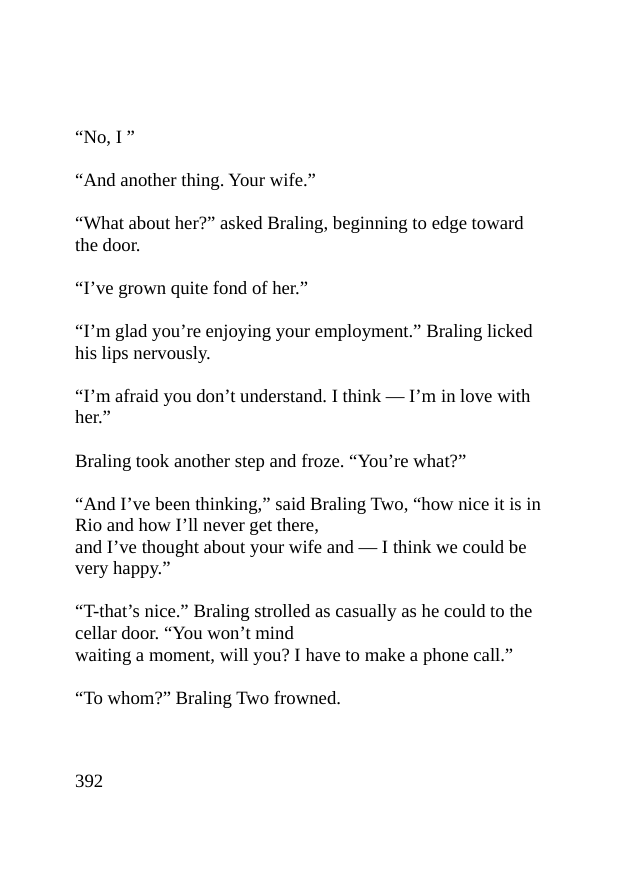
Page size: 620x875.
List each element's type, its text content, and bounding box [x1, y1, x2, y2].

text “No, I ” “And another thing. Your wife.” “What about her?” asked Braling, beginning to edge toward the door. “I’ve grown quite fond of her.” “I’m glad you’re enjoying your employment.” Braling licked his lips nervously. “I’m afraid you don’t understand. I think — I’m in love with her.” Braling took another step and froze. “You’re what?” “And I’ve been thinking,” said Braling Two, “how nice it is in Rio and how I’ll never get there, and I’ve thought about your wife and — I think we could be very happy.” “T-that’s nice.” Braling strolled as casually as he could to the cellar door. “You won’t mind waiting a moment, will you? I have to make a phone call.” “To whom?” Braling Two frowned. [75, 126, 544, 730]
